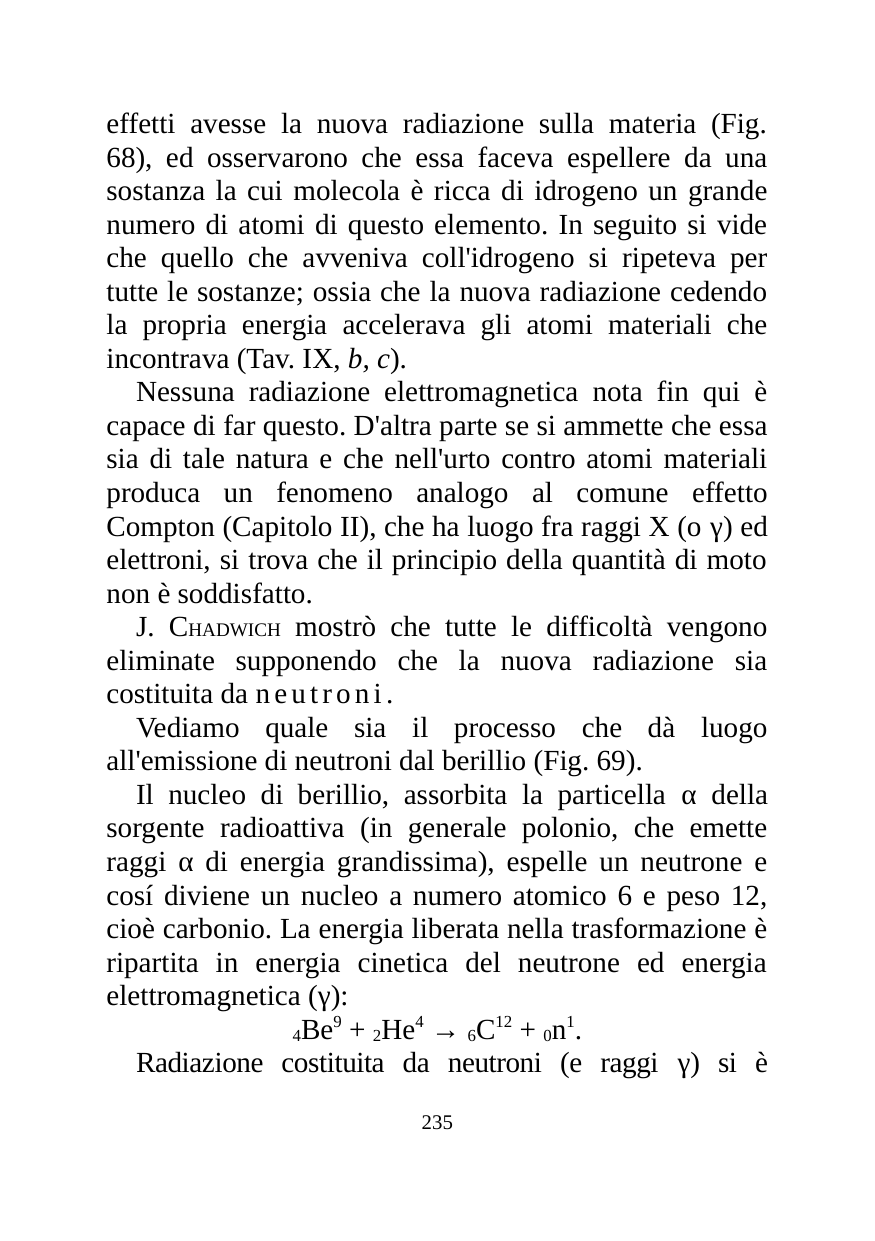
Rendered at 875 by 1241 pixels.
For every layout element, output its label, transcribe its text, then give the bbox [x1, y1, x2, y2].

text Radiazione costituita da neutroni (e raggi γ) si è [106, 1045, 768, 1079]
text Nessuna radiazione elettromagnetica nota fin qui è capace di far questo. D'altra parte se si ammette che essa sia di tale natura e che nell'urto contro atomi materiali produca un fenomeno analogo al comune effetto Compton (Capitolo II), che ha luogo fra raggi X (o γ) ed elettroni, si trova che il principio della quantità di moto non è soddisfatto. [106, 374, 768, 609]
text Il nucleo di berillio, assorbita la particella α della sorgente radioattiva (in generale polonio, che emette raggi α di energia grandissima), espelle un neutrone e cosí diviene un nucleo a numero atomico 6 e peso 12, cioè carbonio. La energia liberata nella trasformazione è ripartita in energia cinetica del neutrone ed energia elettromagnetica (γ): [106, 777, 768, 1012]
text 4Be9 + 2He4 → 6C12 + 0n1. [106, 1012, 768, 1045]
text effetti avesse la nuova radiazione sulla materia (Fig. 68), ed osservarono che essa faceva espellere da una sostanza la cui molecola è ricca di idrogeno un grande numero di atomi di questo elemento. In seguito si vide che quello che avveniva coll'idrogeno si ripeteva per tutte le sostanze; ossia che la nuova radiazione cedendo la propria energia accelerava gli atomi materiali che incontrava (Tav. IX, b, c). [106, 106, 768, 374]
text Vediamo quale sia il processo che dà luogo all'emissione di neutroni dal berillio (Fig. 69). [106, 710, 768, 777]
text J. Chadwich mostrò che tutte le difficoltà vengono eliminate supponendo che la nuova radiazione sia costituita da neutroni. [106, 609, 768, 710]
